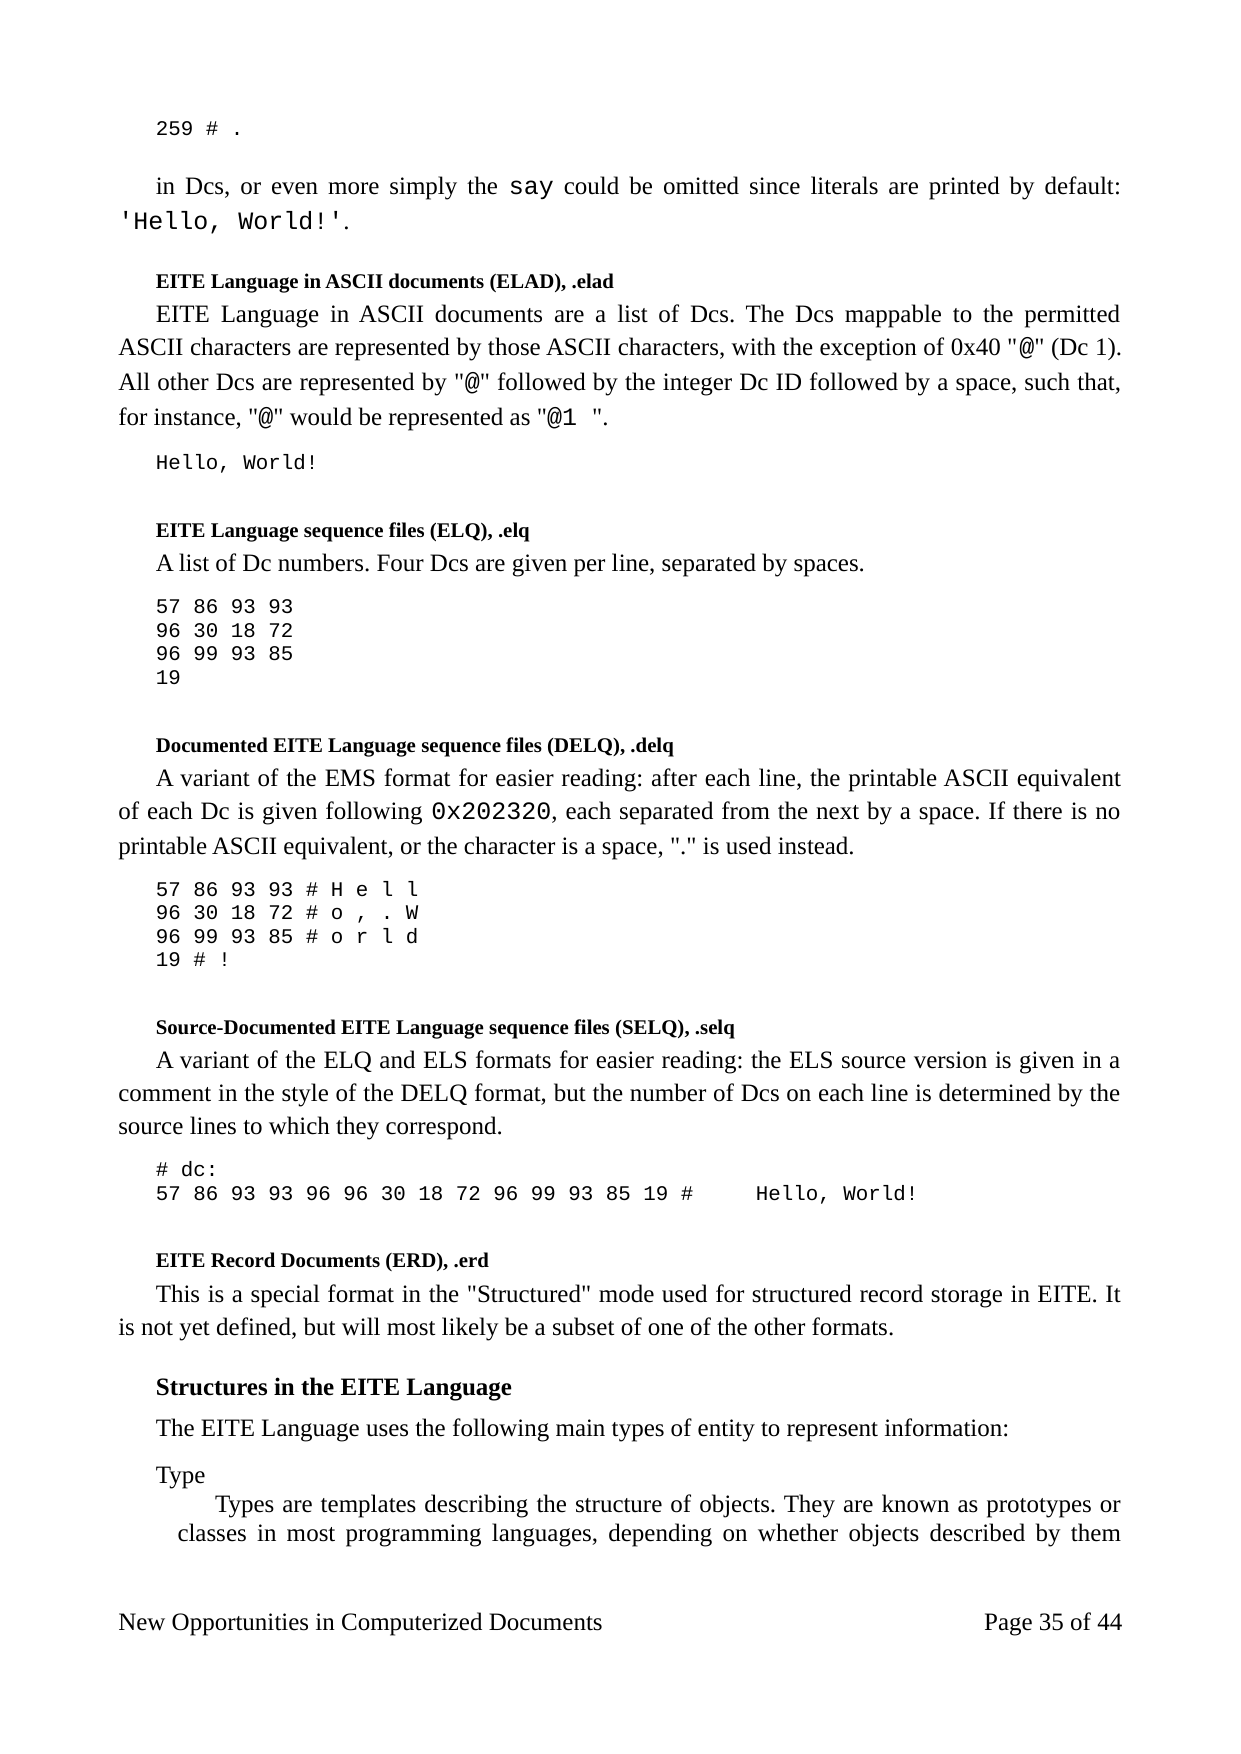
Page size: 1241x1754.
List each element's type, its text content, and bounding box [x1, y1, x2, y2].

text 57 86 93 93 96 96 30 18 72 96 99 93 85 19 # Hello, World! [118, 1183, 1122, 1206]
text The EITE Language uses the following main types of entity to represent information: [118, 1413, 1122, 1442]
text A list of Dc numbers. Four Dcs are given per line, separated by spaces. [118, 548, 1122, 577]
list Types are templates describing the structure of objects. They are known as prototypes or classes in most programming languages, depending on whether objects described by them [177, 1489, 1122, 1547]
text 96 99 93 85 [118, 643, 1122, 667]
subtitle EITE Record Documents (ERD), .erd [118, 1248, 1122, 1272]
text 57 86 93 93 [118, 596, 1122, 619]
text 96 99 93 85 # o r l d [118, 926, 1122, 949]
text 19 # ! [118, 949, 1122, 973]
text 19 [118, 667, 1122, 691]
text 96 30 18 72 # o , . W [118, 902, 1122, 926]
subtitle Structures in the EITE Language [118, 1372, 1122, 1401]
text EITE Language in ASCII documents are a list of Dcs. The Dcs mappable to the permitted ASCII characters are represented by those ASCII characters, with the exception of 0x40 "@" (Dc 1). All other Dcs are represented by "@" followed by the integer Dc ID followed by a space, such that, for instance, "@" would be represented as "@1 ". [118, 299, 1122, 433]
subtitle Type [118, 1461, 1122, 1489]
text 57 86 93 93 # H e l l [118, 878, 1122, 902]
text This is a special format in the "Structured" mode used for structured record storage in EITE. It is not yet defined, but will most likely be a subset of one of the other formats. [118, 1279, 1122, 1340]
text # dc: [118, 1159, 1122, 1183]
text in Dcs, or even more simply the say could be omitted since literals are printed by default: 'Hello, World!'. [118, 171, 1122, 237]
subtitle Source-Documented EITE Language sequence files (SELQ), .selq [118, 1015, 1122, 1039]
subtitle EITE Language sequence files (ELQ), .elq [118, 518, 1122, 542]
text A variant of the ELQ and ELS formats for easier reading: the ELS source version is given in a comment in the style of the DELQ format, but the number of Dcs on each line is determined by the source lines to which they correspond. [118, 1045, 1122, 1140]
text A variant of the EMS format for easier reading: after each line, the printable ASCII equivalent of each Dc is given following 0x202320, each separated from the next by a space. If there is no printable ASCII equivalent, or the character is a space, "." is used instead. [118, 763, 1122, 860]
text Hello, World! [118, 452, 1122, 476]
text 96 30 18 72 [118, 619, 1122, 643]
subtitle EITE Language in ASCII documents (ELAD), .elad [118, 269, 1122, 293]
subtitle Documented EITE Language sequence files (DELQ), .delq [118, 732, 1122, 757]
text 259 # . [118, 118, 1122, 142]
